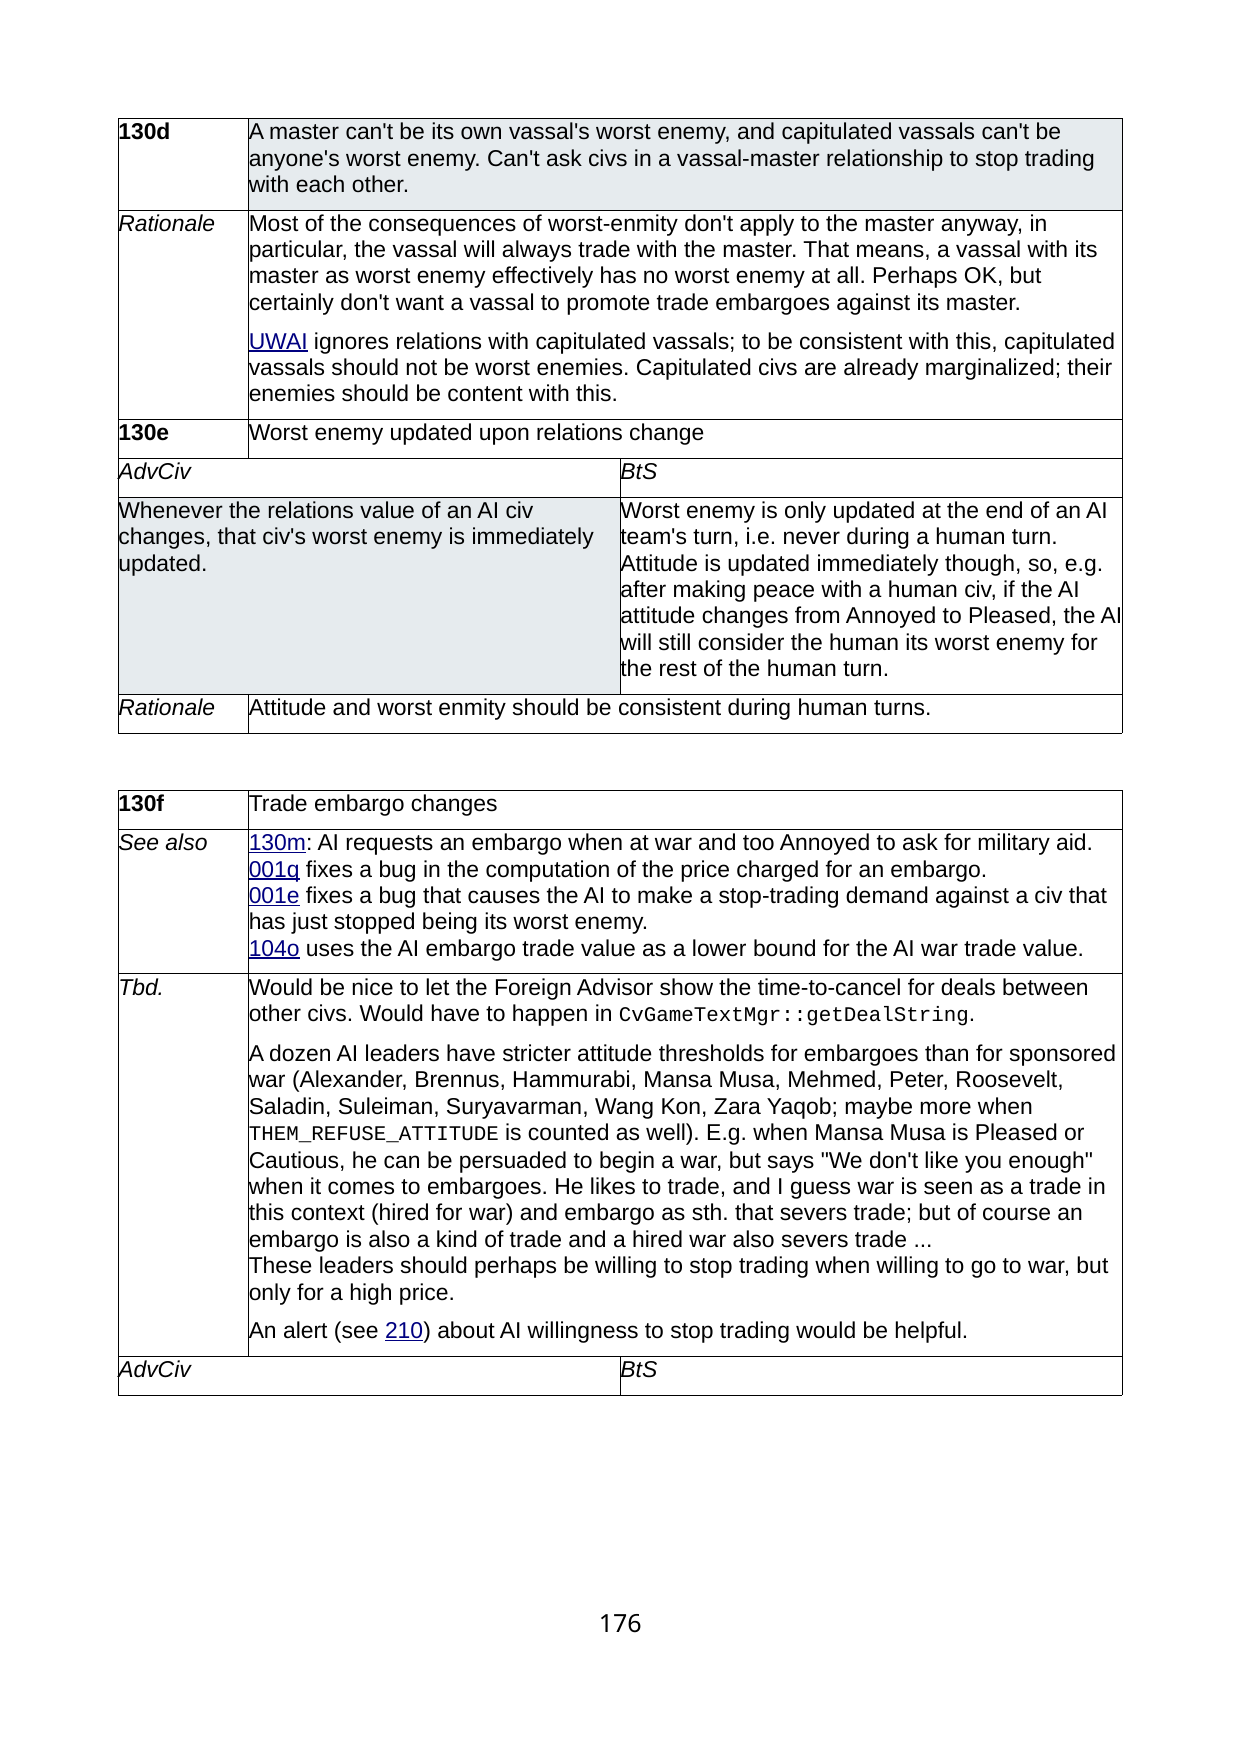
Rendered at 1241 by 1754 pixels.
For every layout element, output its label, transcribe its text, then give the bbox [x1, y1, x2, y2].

table_cell Tbd. [119, 974, 248, 1356]
table_cell 130m: AI requests an embargo when at war and too Annoyed to ask for military aid. 001q fixes a bug in the computation of the price charged for an embargo. 001e fixes a bug that causes the AI to make a stop-trading demand against a civ that has just stopped being its worst enemy. 104o uses the AI embargo trade value as a lower bound for the AI war trade value. [249, 830, 1122, 973]
table_cell Attitude and worst enmity should be consistent during human turns. [249, 695, 1122, 733]
table_cell BtS [621, 459, 1122, 497]
table_cell See also [119, 830, 248, 973]
table_cell Worst enemy updated upon relations change [249, 420, 1122, 458]
table_cell Would be nice to let the Foreign Advisor show the time-to-cancel for deals between other civs. Would have to happen in CvGameTextMgr::getDealString. A dozen AI leaders have stricter attitude thresholds for embargoes than for sponsored war (Alexander, Brennus, Hammurabi, Mansa Musa, Mehmed, Peter, Roosevelt, Saladin, Suleiman, Suryavarman, Wang Kon, Zara Yaqob; maybe more when THEM_REFUSE_ATTITUDE is counted as well). E.g. when Mansa Musa is Pleased or Cautious, he can be persuaded to begin a war, but says "We don't like you enough" when it comes to embargoes. He likes to trade, and I guess war is seen as a trade in this context (hired for war) and embargo as sth. that severs trade; but of course an embargo is also a kind of trade and a hired war also severs trade ... These leaders should perhaps be willing to stop trading when willing to go to war, but only for a high price. An alert (see 210) about AI willingness to stop trading would be helpful. [249, 974, 1122, 1356]
table_header A master can't be its own vassal's worst enemy, and capitulated vassals can't be anyone's worst enemy. Can't ask civs in a vassal-master relationship to stop trading with each other. [249, 119, 1122, 210]
table_cell Worst enemy is only updated at the end of an AI team's turn, i.e. never during a human turn. Attitude is updated immediately though, so, e.g. after making peace with a human civ, if the AI attitude changes from Annoyed to Pleased, the AI will still consider the human its worst enemy for the rest of the human turn. [621, 498, 1122, 694]
table_cell Rationale [119, 211, 248, 419]
table_cell 130e [119, 420, 248, 458]
table_cell Whenever the relations value of an AI civ changes, that civ's worst enemy is immediately updated. [119, 498, 620, 694]
table_cell Most of the consequences of worst-enmity don't apply to the master anyway, in particular, the vassal will always trade with the master. That means, a vassal with its master as worst enemy effectively has no worst enemy at all. Perhaps OK, but certainly don't want a vassal to promote trade embargoes against its master. UWAI ignores relations with capitulated vassals; to be consistent with this, capitulated vassals should not be worst enemies. Capitulated civs are already marginalized; their enemies should be content with this. [249, 211, 1122, 419]
table_cell AdvCiv [119, 1357, 620, 1395]
table_cell Rationale [119, 695, 248, 733]
table_cell AdvCiv [119, 459, 620, 497]
table_header 130d [119, 119, 248, 210]
table_header Trade embargo changes [249, 791, 1122, 829]
table_cell BtS [621, 1357, 1122, 1395]
table_header 130f [119, 791, 248, 829]
